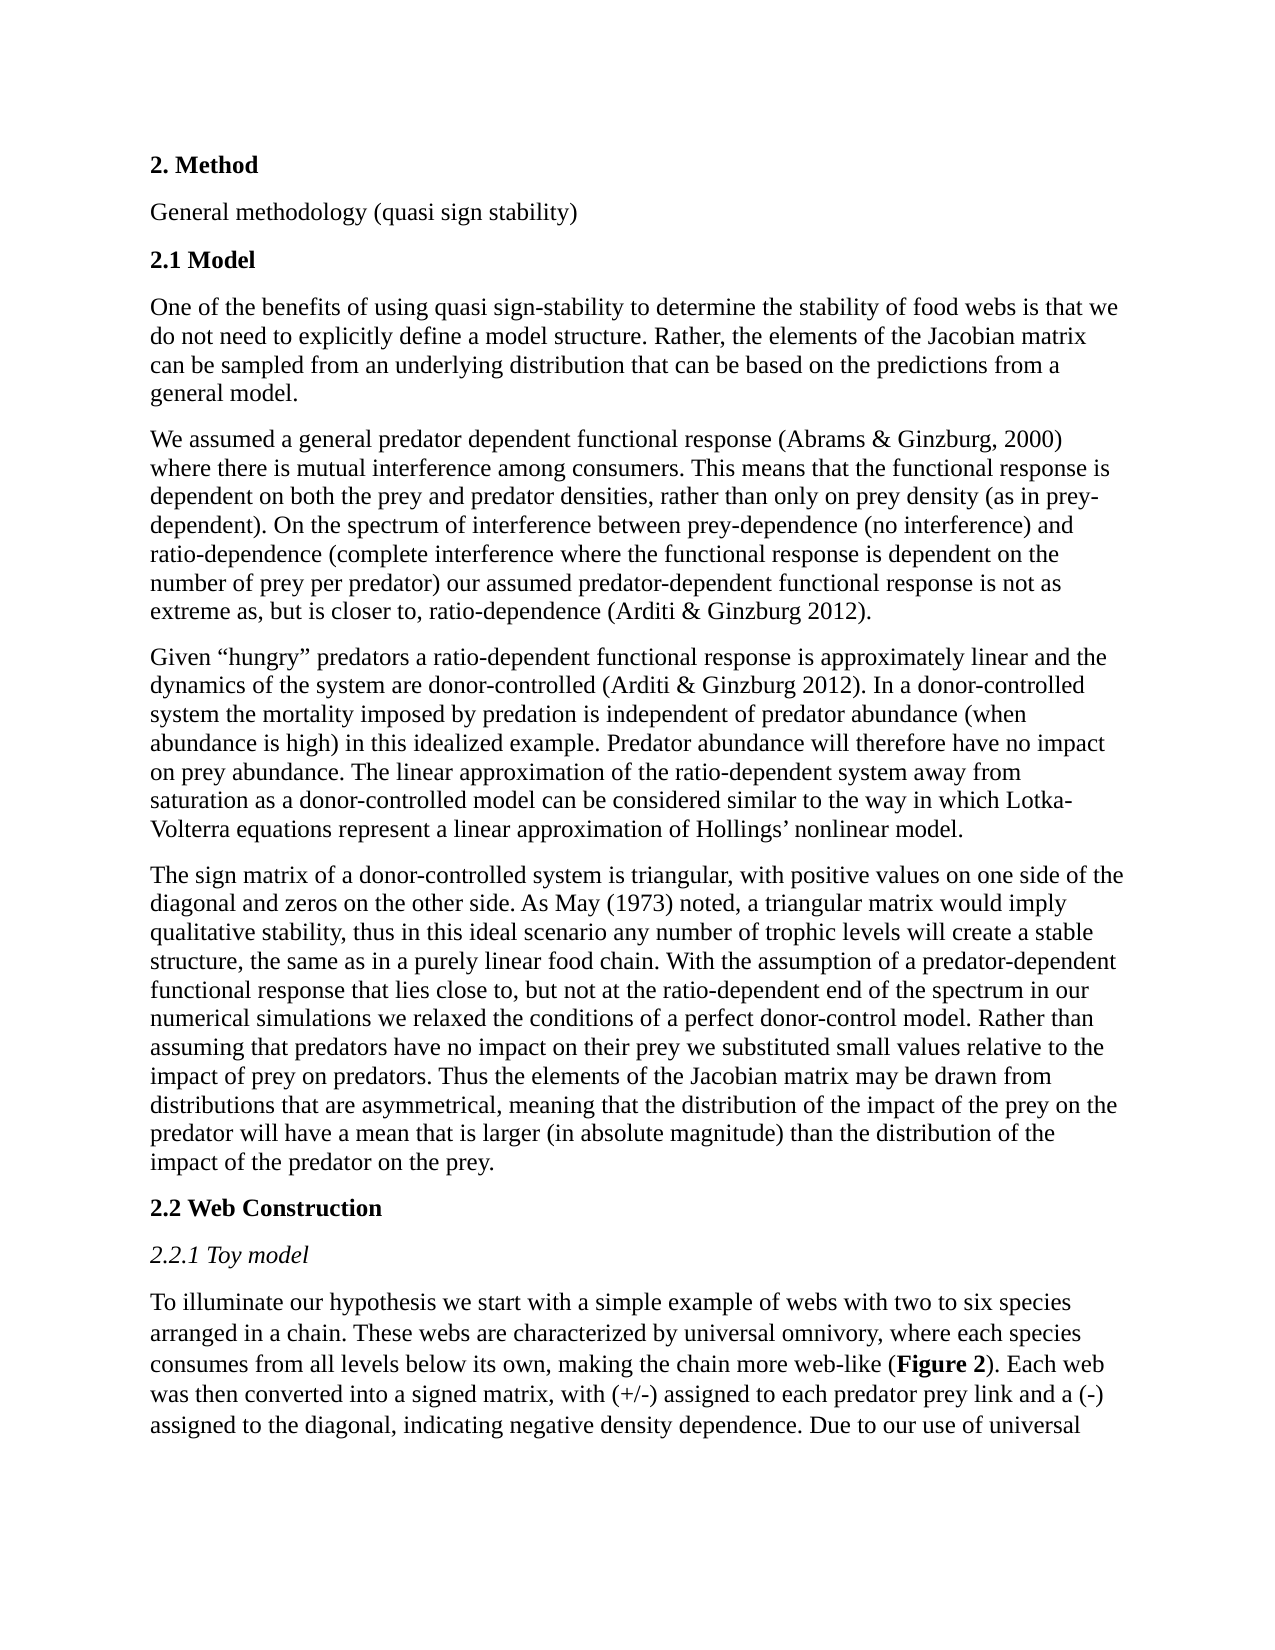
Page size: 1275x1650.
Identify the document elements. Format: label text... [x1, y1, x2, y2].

text 2. Method [150, 150, 1125, 179]
text To illuminate our hypothesis we start with a simple example of webs with two to six species arranged in a chain. These webs are characterized by universal omnivory, where each species consumes from all levels below its own, making the chain more web-like (Figure 2). Each web was then converted into a signed matrix, with (+/-) assigned to each predator prey link and a (-) assigned to the diagonal, indicating negative density dependence. Due to our use of universal [150, 1287, 1125, 1439]
text The sign matrix of a donor-controlled system is triangular, with positive values on one side of the diagonal and zeros on the other side. As May (1973) noted, a triangular matrix would imply qualitative stability, thus in this ideal scenario any number of trophic levels will create a stable structure, the same as in a purely linear food chain. With the assumption of a predator-dependent functional response that lies close to, but not at the ratio-dependent end of the spectrum in our numerical simulations we relaxed the conditions of a perfect donor-control model. Rather than assuming that predators have no impact on their prey we substituted small values relative to the impact of prey on predators. Thus the elements of the Jacobian matrix may be drawn from distributions that are asymmetrical, meaning that the distribution of the impact of the prey on the predator will have a mean that is larger (in absolute magnitude) than the distribution of the impact of the predator on the prey. [150, 860, 1125, 1176]
text General methodology (quasi sign stability) [150, 197, 1125, 226]
text We assumed a general predator dependent functional response (Abrams & Ginzburg, 2000) where there is mutual interference among consumers. This means that the functional response is dependent on both the prey and predator densities, rather than only on prey density (as in prey-dependent). On the spectrum of interference between prey-dependence (no interference) and ratio-dependence (complete interference where the functional response is dependent on the number of prey per predator) our assumed predator-dependent functional response is not as extreme as, but is closer to, ratio-dependence (Arditi & Ginzburg 2012). [150, 424, 1125, 625]
text One of the benefits of using quasi sign-stability to determine the stability of food webs is that we do not need to explicitly define a model structure. Rather, the elements of the Jacobian matrix can be sampled from an underlying distribution that can be based on the predictions from a general model. [150, 292, 1125, 407]
text 2.1 Model [150, 245, 1125, 273]
text Given “hungry” predators a ratio-dependent functional response is approximately linear and the dynamics of the system are donor-controlled (Arditi & Ginzburg 2012). In a donor-controlled system the mortality imposed by predation is independent of predator abundance (when abundance is high) in this idealized example. Predator abundance will therefore have no impact on prey abundance. The linear approximation of the ratio-dependent system away from saturation as a donor-controlled model can be considered similar to the way in which Lotka-Volterra equations represent a linear approximation of Hollings’ nonlinear model. [150, 642, 1125, 843]
text 2.2 Web Construction [150, 1193, 1125, 1221]
text 2.2.1 Toy model [150, 1240, 1125, 1269]
